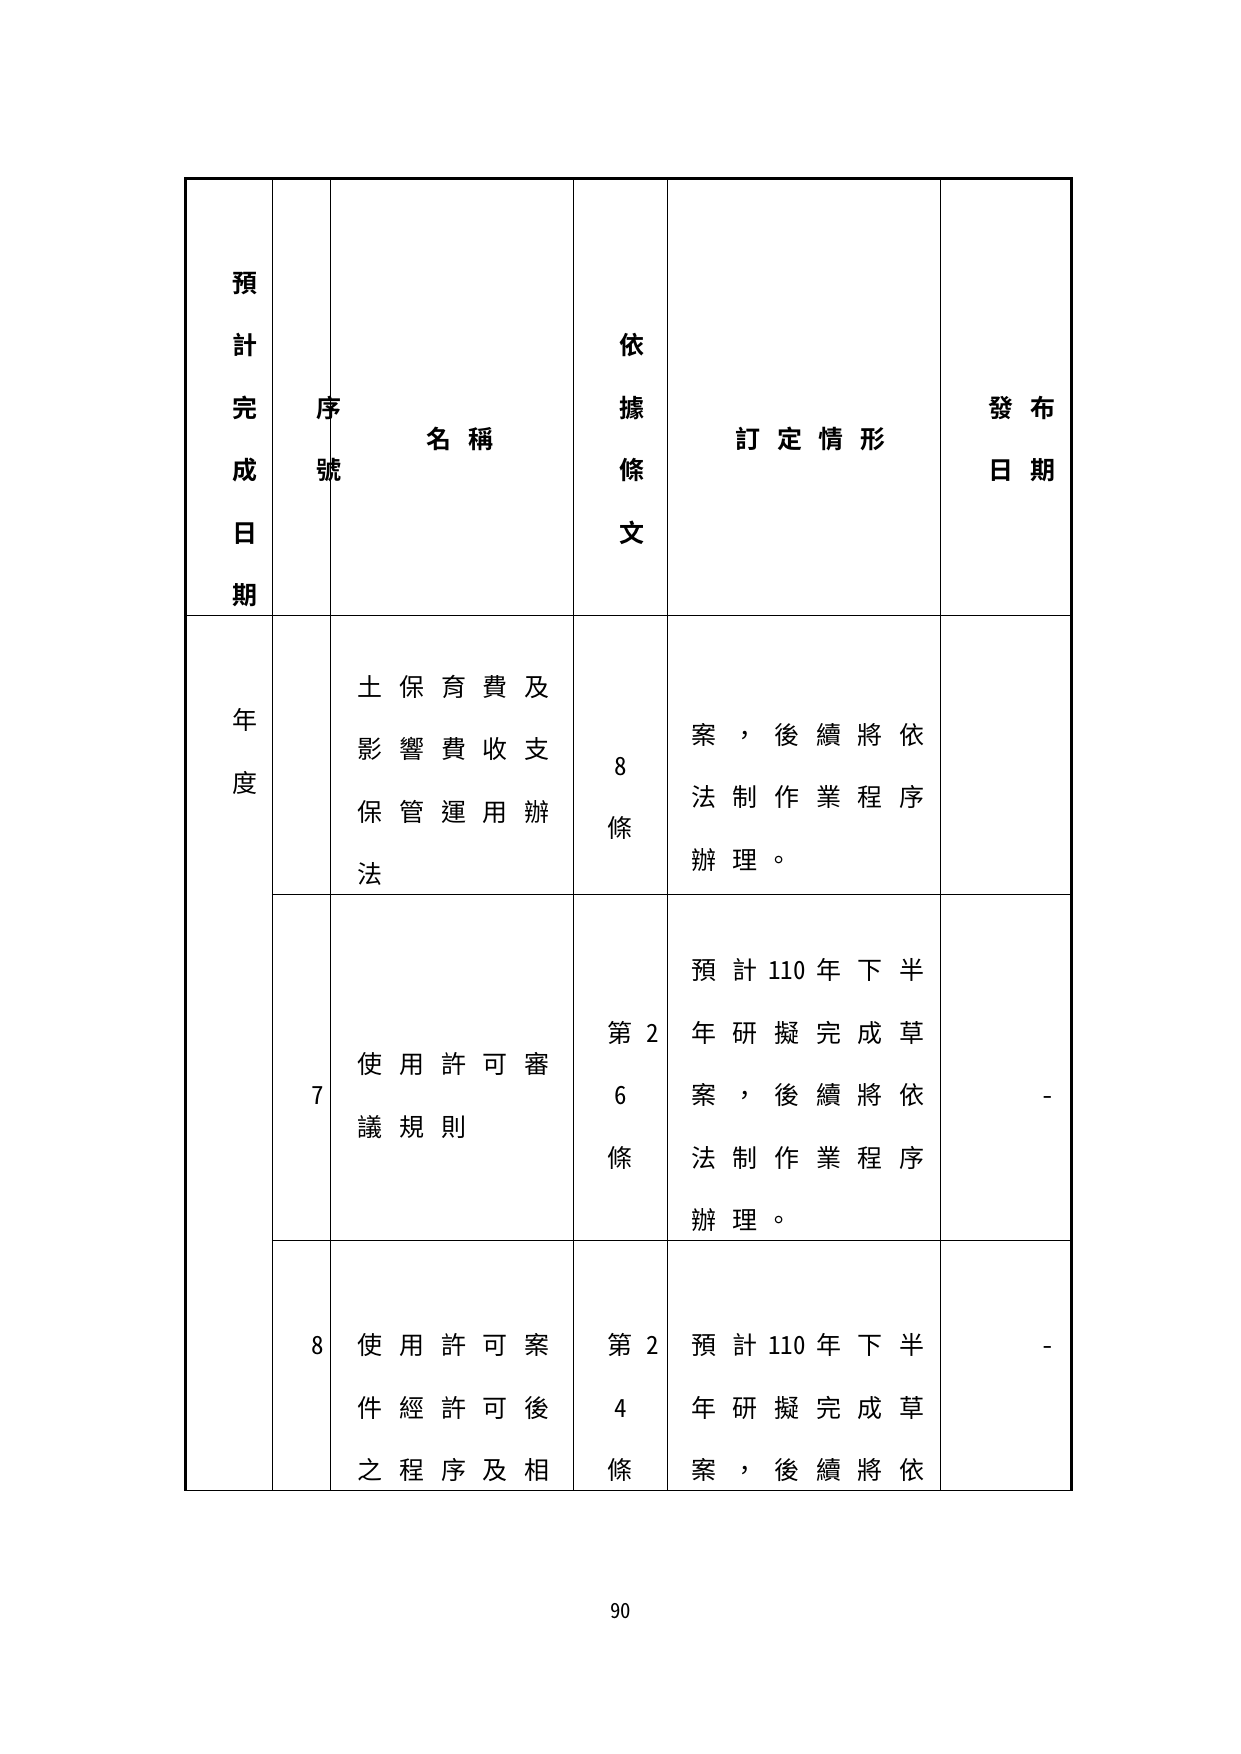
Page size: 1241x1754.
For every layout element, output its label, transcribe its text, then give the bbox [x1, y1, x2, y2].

table_cell 預計110年下半年研擬完成草案，後續將依 [668, 1241, 940, 1490]
table_cell 土保育費及影響費收支保管運用辦法 [331, 616, 573, 893]
table_cell 第26條 [574, 895, 667, 1240]
table_cell 年度 [187, 616, 272, 1490]
table_cell [273, 616, 330, 893]
table_cell 使用許可審議規則 [331, 895, 573, 1240]
table_cell - [941, 1241, 1070, 1490]
table_cell 8條 [574, 616, 667, 893]
table_header 序號 [273, 180, 330, 615]
table_cell 7 [273, 895, 330, 1240]
table_header 發布日期 [941, 180, 1070, 615]
table_header 預計完成日期 [187, 180, 272, 615]
table_cell 預計110年下半年研擬完成草案，後續將依法制作業程序辦理。 [668, 895, 940, 1240]
table_cell 案，後續將依法制作業程序辦理。 [668, 616, 940, 893]
table_cell 使用許可案件經許可後之程序及相 [331, 1241, 573, 1490]
table_cell 第24條 [574, 1241, 667, 1490]
table_cell - [941, 616, 1070, 893]
table_header 訂定情形 [668, 180, 940, 615]
table_header 依據 條文 [574, 180, 667, 615]
table_header 名稱 [331, 180, 573, 615]
table_cell - [941, 895, 1070, 1240]
table_cell 8 [273, 1241, 330, 1490]
